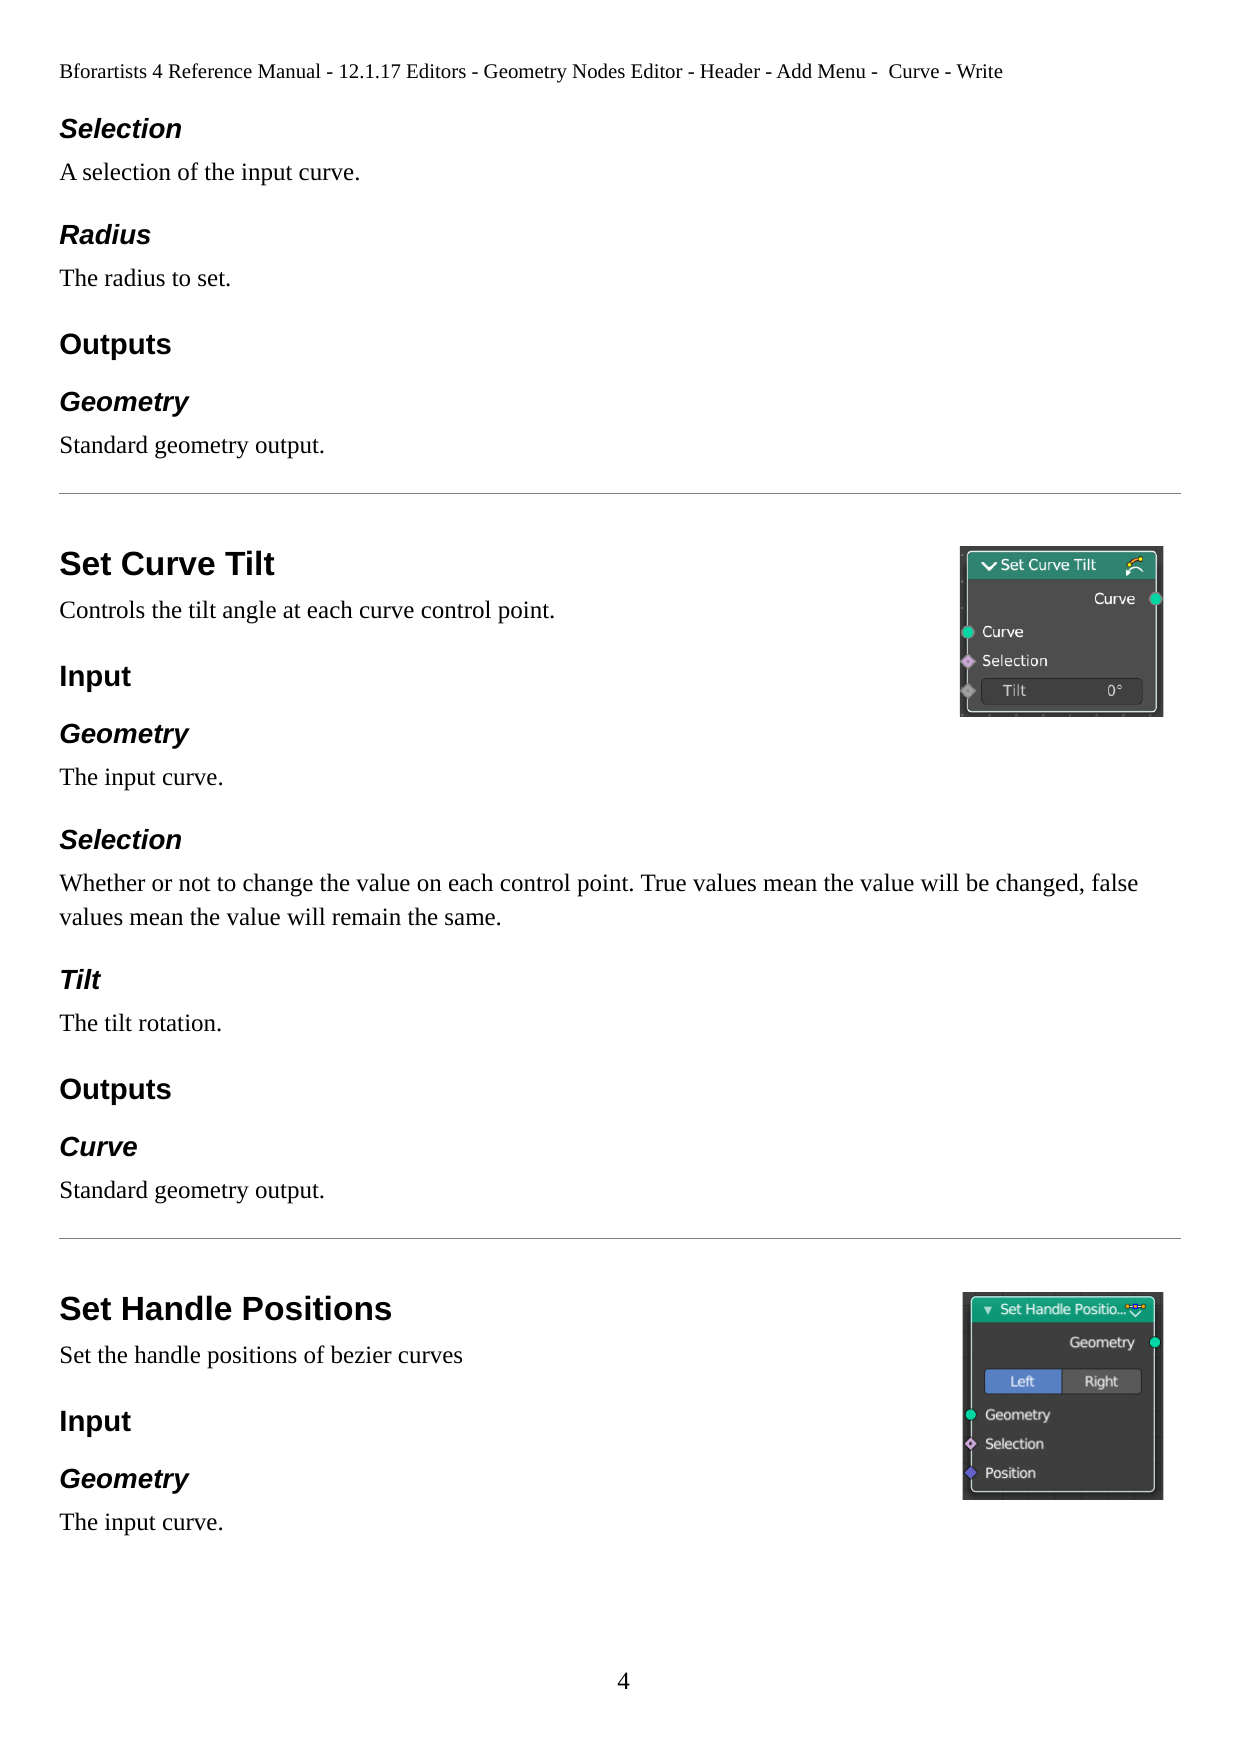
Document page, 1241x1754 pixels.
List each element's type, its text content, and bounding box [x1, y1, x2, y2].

text Whether or not to change the value on each control point. True values mean the value will be changed, false values mean the value will remain the same. [59, 868, 1181, 931]
subtitle Input [59, 658, 959, 692]
subtitle [1164, 658, 1181, 692]
text The input curve. [59, 1507, 1181, 1536]
subtitle Set Handle Positions [59, 1289, 1181, 1327]
text A selection of the input curve. [59, 157, 1181, 186]
text The radius to set. [59, 263, 1181, 292]
subtitle [1164, 1404, 1181, 1437]
subtitle Outputs [59, 327, 1181, 360]
subtitle Geometry [59, 385, 1181, 417]
subtitle Outputs [59, 1072, 1181, 1105]
text Standard geometry output. [59, 430, 1181, 458]
subtitle Tilt [59, 964, 1181, 996]
subtitle Set Curve Tilt [59, 544, 1181, 582]
subtitle Selection [59, 113, 1181, 144]
subtitle [1164, 1462, 1181, 1494]
text Set the handle positions of bezier curves [59, 1340, 962, 1369]
text The input curve. [59, 762, 1181, 790]
text Controls the tilt angle at each curve control point. [59, 595, 959, 624]
subtitle Selection [59, 823, 1181, 855]
subtitle Input [59, 1404, 962, 1437]
picture [959, 546, 1164, 717]
subtitle Geometry [59, 1462, 962, 1494]
subtitle Curve [59, 1130, 1181, 1162]
text Standard geometry output. [59, 1175, 1181, 1203]
picture [962, 1292, 1164, 1500]
text The tilt rotation. [59, 1008, 1181, 1037]
subtitle Radius [59, 218, 1181, 250]
subtitle Geometry [59, 717, 1181, 749]
